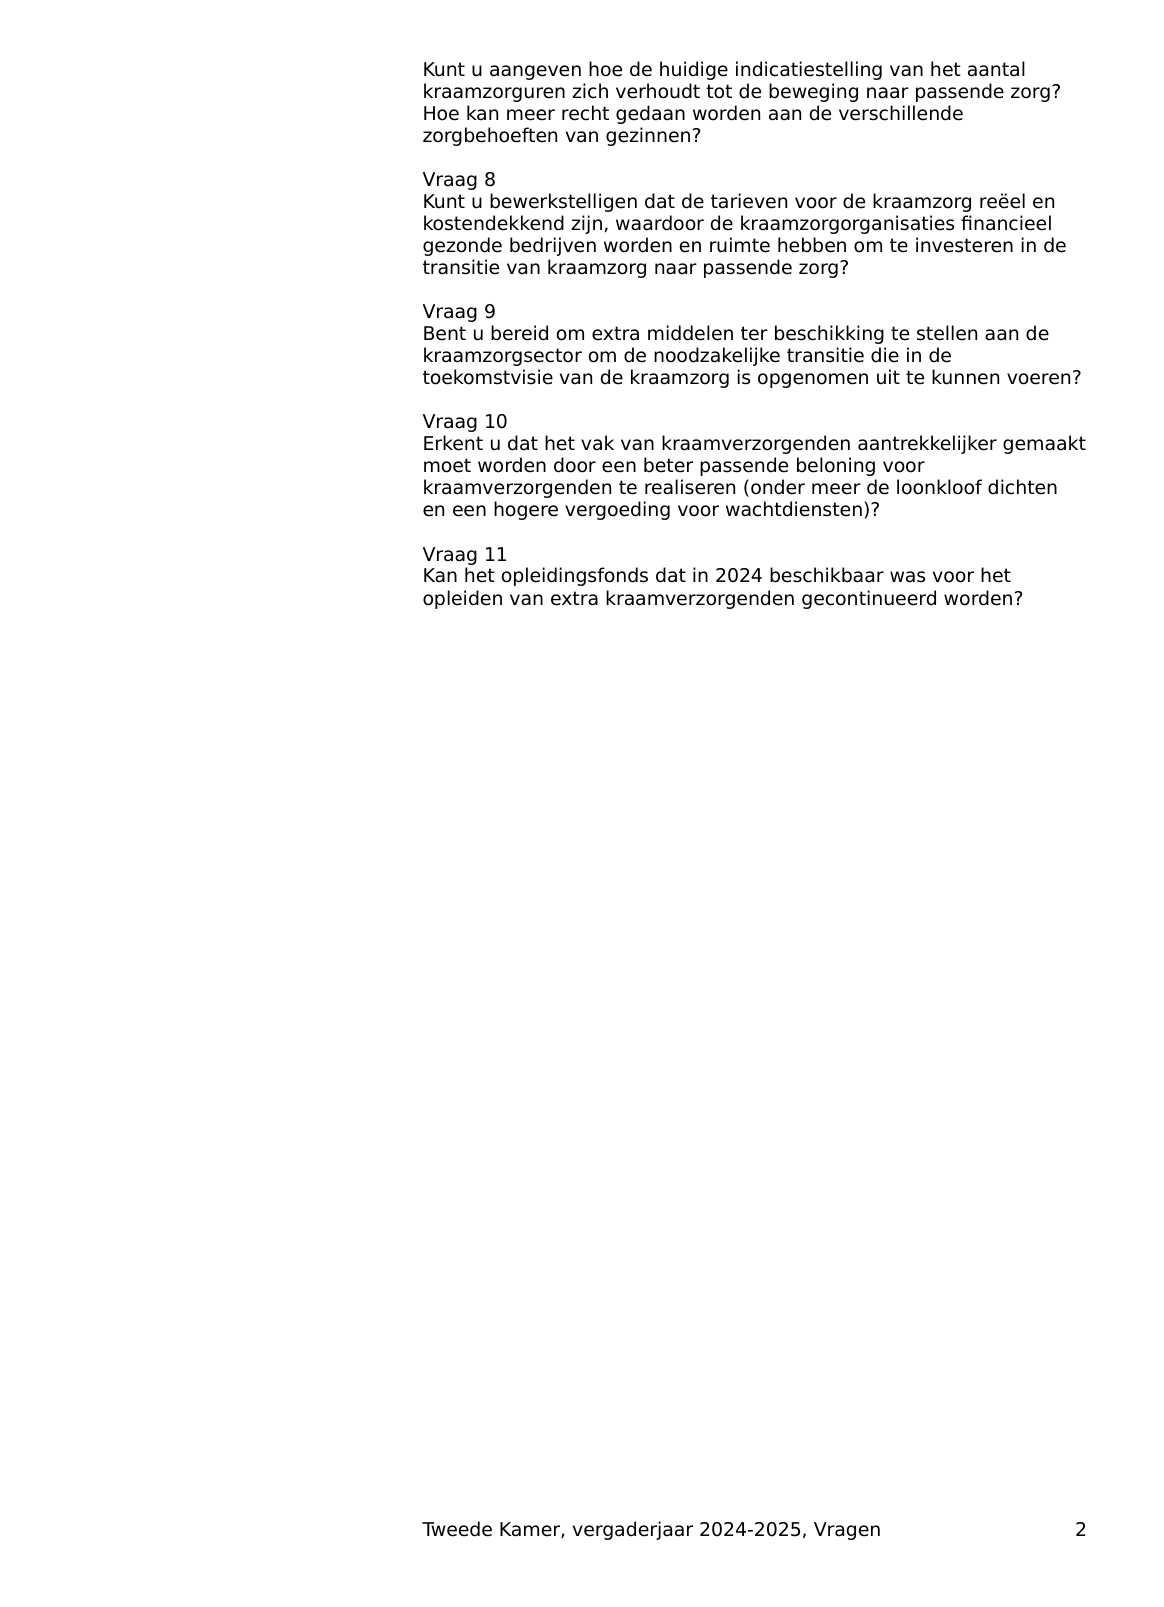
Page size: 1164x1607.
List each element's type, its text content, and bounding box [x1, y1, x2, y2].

text Bent u bereid om extra middelen ter beschikking te stellen aan de kraamzorgsector om de noodzakelijke transitie die in de toekomstvisie van de kraamzorg is opgenomen uit te kunnen voeren? [422, 323, 1087, 389]
text Kunt u bewerkstelligen dat de tarieven voor de kraamzorg reëel en kostendekkend zijn, waardoor de kraamzorgorganisaties financieel gezonde bedrijven worden en ruimte hebben om te investeren in de transitie van kraamzorg naar passende zorg? [422, 191, 1087, 279]
text Vraag 8 [422, 169, 1087, 191]
text Vraag 11 [422, 543, 1087, 565]
text Erkent u dat het vak van kraamverzorgenden aantrekkelijker gemaakt moet worden door een beter passende beloning voor kraamverzorgenden te realiseren (onder meer de loonkloof dichten en een hogere vergoeding voor wachtdiensten)? [422, 433, 1087, 521]
text Kan het opleidingsfonds dat in 2024 beschikbaar was voor het opleiden van extra kraamverzorgenden gecontinueerd worden? [422, 565, 1087, 609]
text Vraag 10 [422, 411, 1087, 433]
text Vraag 9 [422, 301, 1087, 323]
text Kunt u aangeven hoe de huidige indicatiestelling van het aantal kraamzorguren zich verhoudt tot de beweging naar passende zorg? Hoe kan meer recht gedaan worden aan de verschillende zorgbehoeften van gezinnen? [422, 59, 1087, 147]
